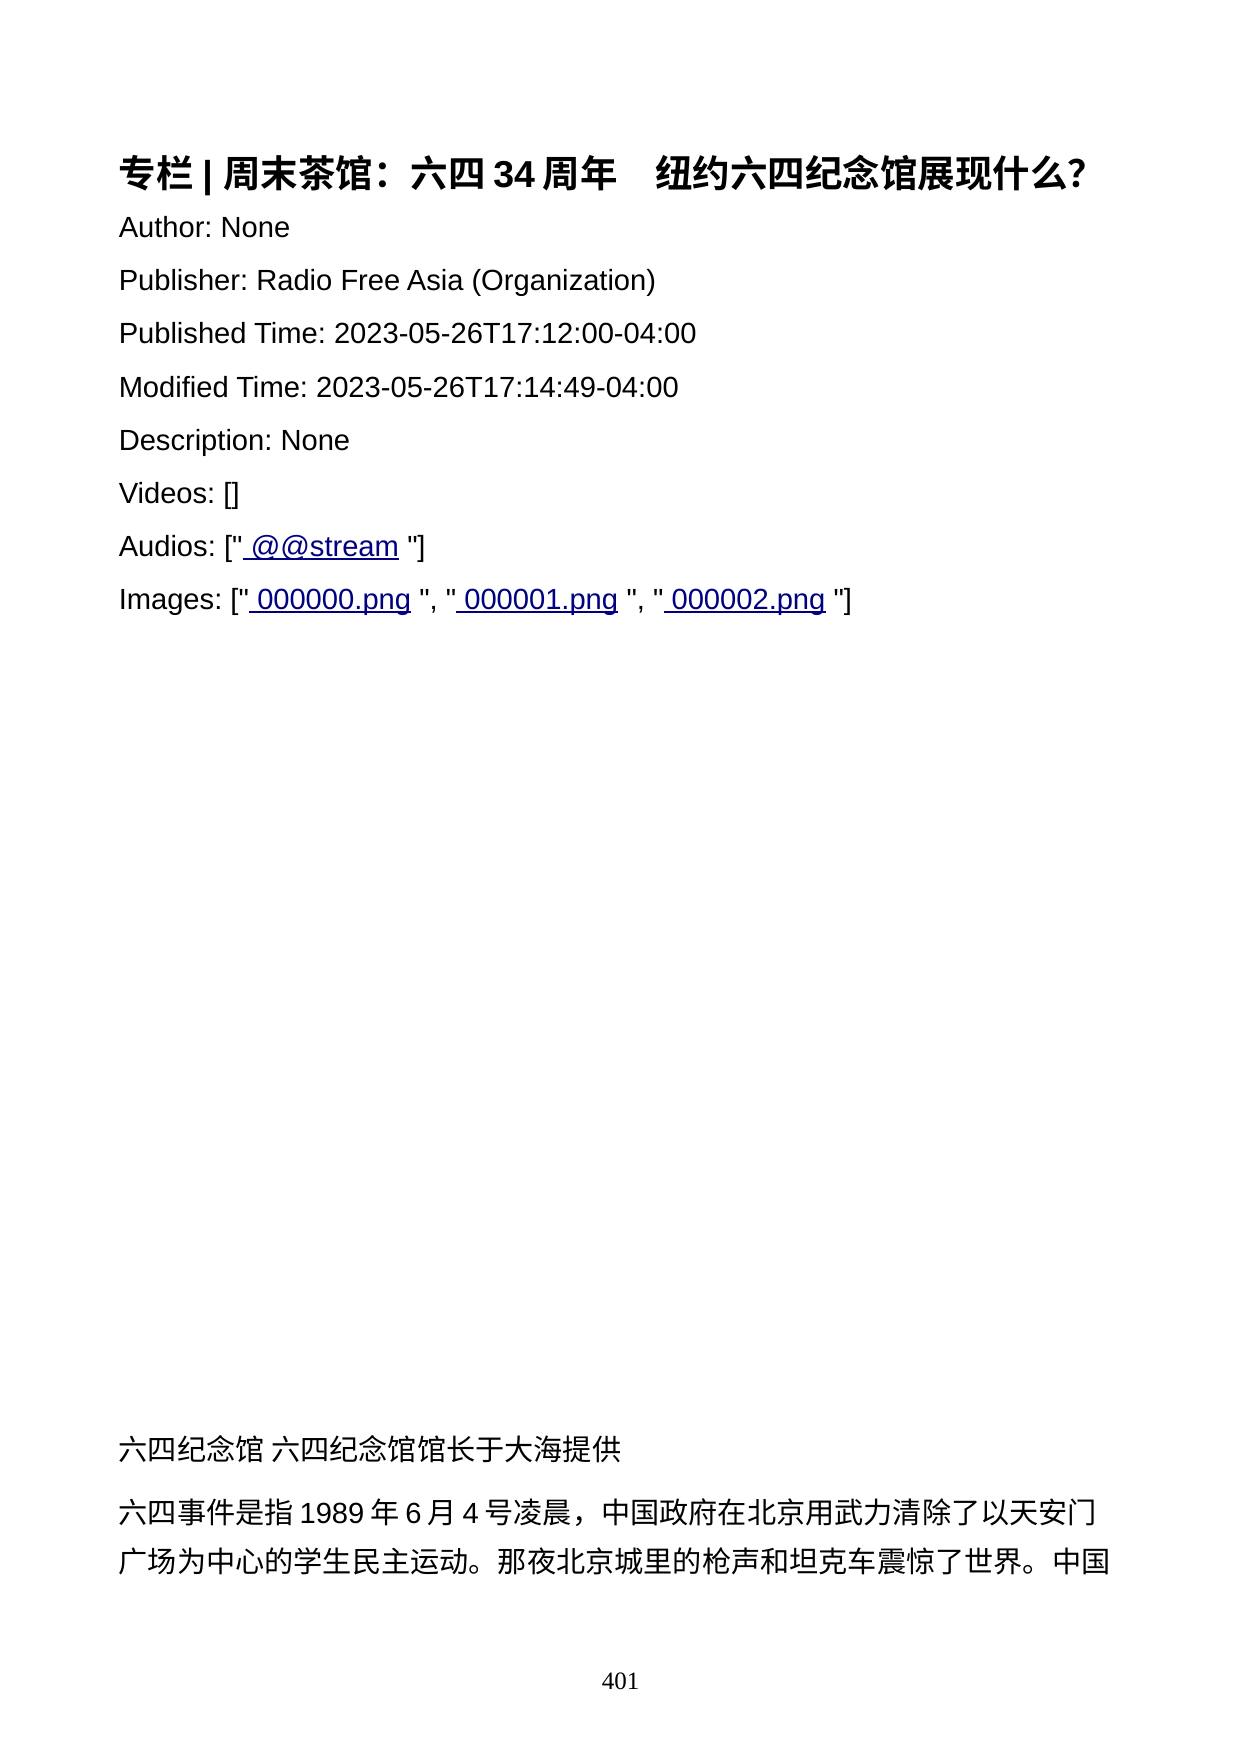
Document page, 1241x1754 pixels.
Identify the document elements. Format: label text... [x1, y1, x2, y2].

text Description: None [118, 423, 1122, 456]
text 六四事件是指1989年6月4号凌晨，中国政府在北京用武力清除了以天安门广场为中心的学生民主运动。那夜北京城里的枪声和坦克车震惊了世界。中国 [118, 1490, 1122, 1581]
subtitle 专栏 | 周末茶馆：六四34周年 纽约六四纪念馆展现什么？ [118, 143, 1122, 198]
text Author: None [118, 210, 1122, 244]
text Audios: [" @@stream "] [118, 529, 1122, 563]
text Publisher: Radio Free Asia (Organization) [118, 263, 1122, 297]
text Images: [" 000000.png ", " 000001.png ", " 000002.png "] [118, 582, 1122, 616]
text 六四纪念馆 六四纪念馆馆长于大海提供 [118, 635, 1122, 1469]
text Published Time: 2023-05-26T17:12:00-04:00 [118, 317, 1122, 350]
text Modified Time: 2023-05-26T17:14:49-04:00 [118, 370, 1122, 403]
text Videos: [] [118, 476, 1122, 509]
